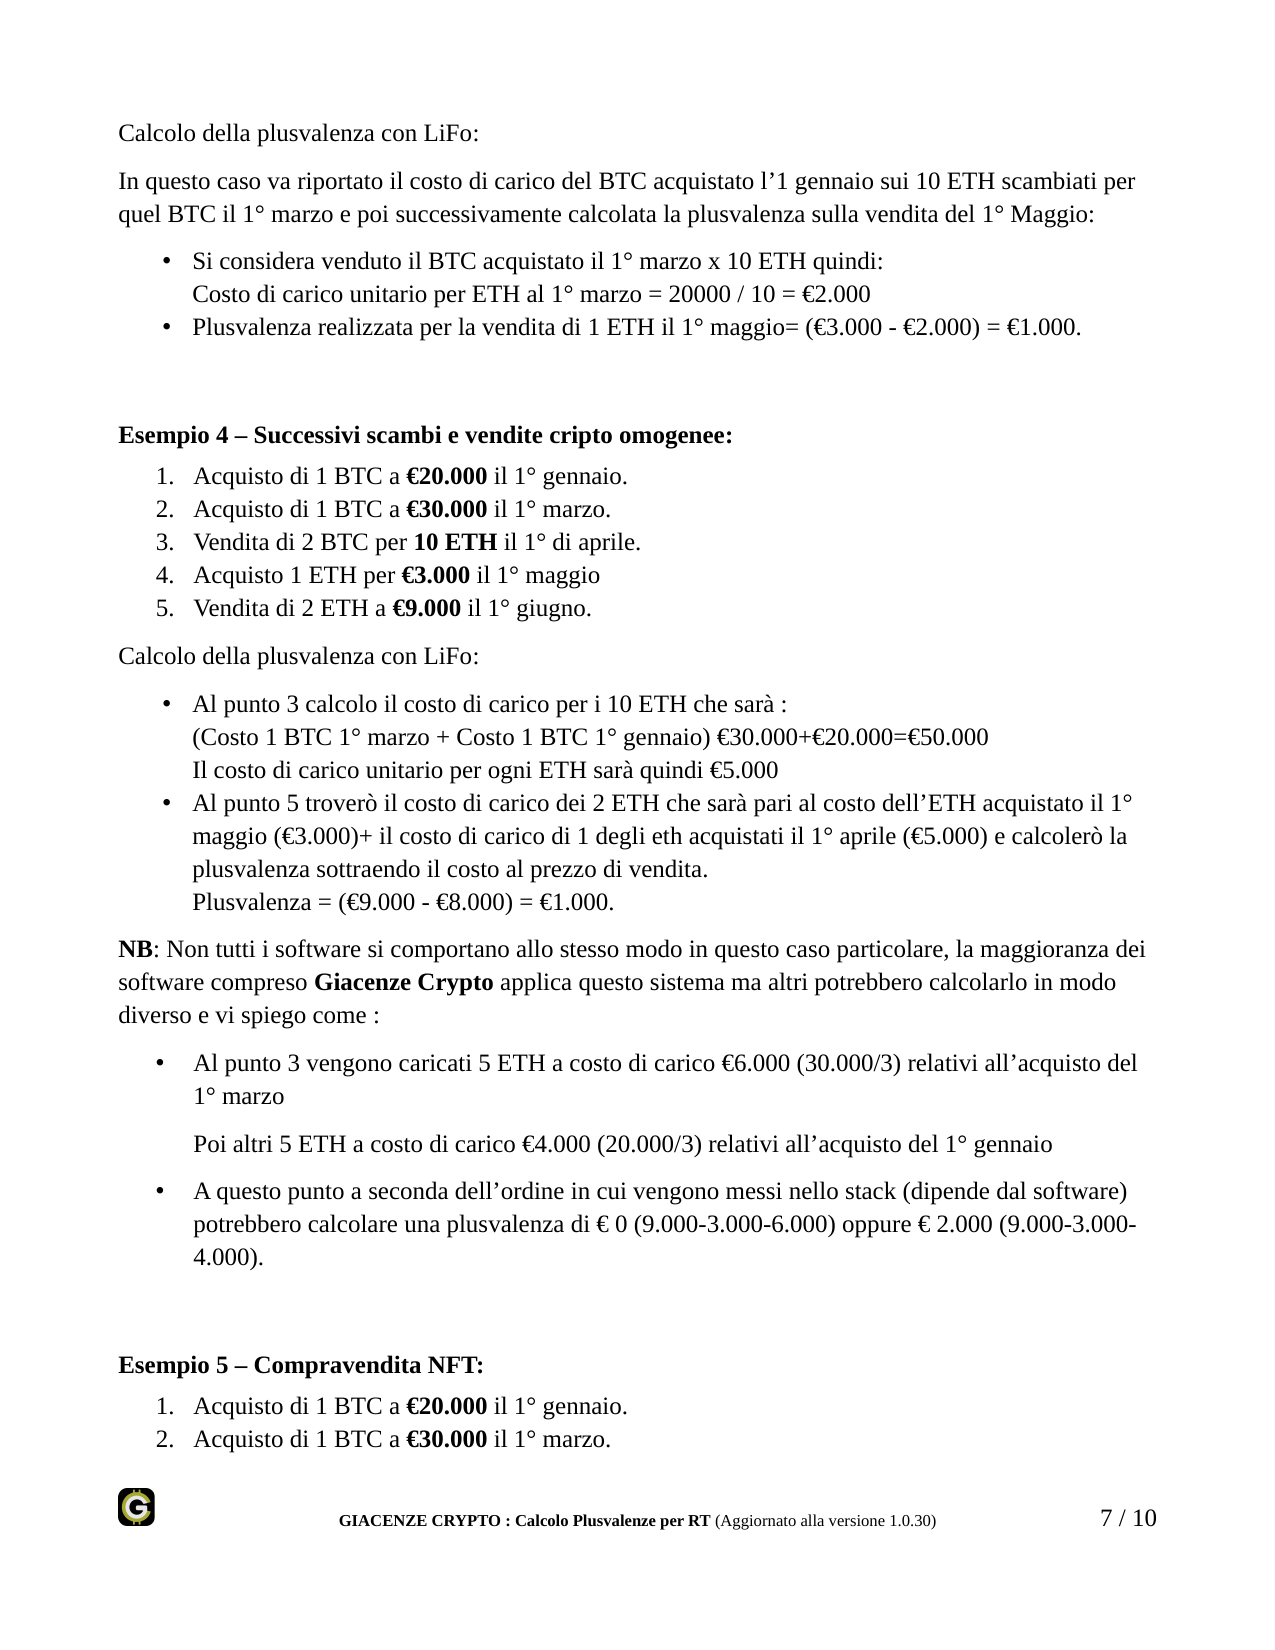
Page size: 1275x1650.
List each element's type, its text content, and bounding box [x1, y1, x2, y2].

subtitle Esempio 4 – Successivi scambi e vendite cripto omogenee: [118, 420, 1157, 449]
list Vendita di 2 BTC per 10 ETH il 1° di aprile. [156, 527, 1157, 556]
picture [118, 1488, 155, 1526]
list (Costo 1 BTC 1° marzo + Costo 1 BTC 1° gennaio) €30.000+€20.000=€50.000 [162, 722, 1157, 750]
list Acquisto 1 ETH per €3.000 il 1° maggio [156, 560, 1157, 589]
list A questo punto a seconda dell’ordine in cui vengono messi nello stack (dipende dal software) potrebbero calcolare una plusvalenza di € 0 (9.000-3.000-6.000) oppure € 2.000 (9.000-3.000-4.000). [156, 1176, 1157, 1271]
text Calcolo della plusvalenza con LiFo: [118, 118, 1157, 147]
list Plusvalenza = (€9.000 - €8.000) = €1.000. [162, 887, 1157, 916]
list Al punto 3 calcolo il costo di carico per i 10 ETH che sarà : [162, 689, 1157, 717]
text NB: Non tutti i software si comportano allo stesso modo in questo caso particolare, la maggioranza dei software compreso Giacenze Crypto applica questo sistema ma altri potrebbero calcolarlo in modo diverso e vi spiego come : [118, 934, 1157, 1029]
list Acquisto di 1 BTC a €30.000 il 1° marzo. [156, 1424, 1157, 1453]
list Poi altri 5 ETH a costo di carico €4.000 (20.000/3) relativi all’acquisto del 1° gennaio [156, 1129, 1157, 1157]
list Acquisto di 1 BTC a €20.000 il 1° gennaio. [156, 461, 1157, 490]
list Plusvalenza realizzata per la vendita di 1 ETH il 1° maggio= (€3.000 - €2.000) = €1.000. [162, 312, 1157, 341]
list Al punto 5 troverò il costo di carico dei 2 ETH che sarà pari al costo dell’ETH acquistato il 1° maggio (€3.000)+ il costo di carico di 1 degli eth acquistati il 1° aprile (€5.000) e calcolerò la plusvalenza sottraendo il costo al prezzo di vendita. [162, 788, 1157, 882]
text In questo caso va riportato il costo di carico del BTC acquistato l’1 gennaio sui 10 ETH scambiati per quel BTC il 1° marzo e poi successivamente calcolata la plusvalenza sulla vendita del 1° Maggio: [118, 166, 1157, 227]
subtitle Esempio 5 – Compravendita NFT: [118, 1350, 1157, 1379]
list Acquisto di 1 BTC a €20.000 il 1° gennaio. [156, 1391, 1157, 1420]
list Vendita di 2 ETH a €9.000 il 1° giugno. [156, 593, 1157, 622]
text Calcolo della plusvalenza con LiFo: [118, 641, 1157, 670]
list Costo di carico unitario per ETH al 1° marzo = 20000 / 10 = €2.000 [162, 279, 1157, 308]
list Il costo di carico unitario per ogni ETH sarà quindi €5.000 [162, 755, 1157, 783]
list Acquisto di 1 BTC a €30.000 il 1° marzo. [156, 494, 1157, 523]
list Si considera venduto il BTC acquistato il 1° marzo x 10 ETH quindi: [162, 246, 1157, 275]
list Al punto 3 vengono caricati 5 ETH a costo di carico €6.000 (30.000/3) relativi all’acquisto del 1° marzo [156, 1048, 1157, 1110]
